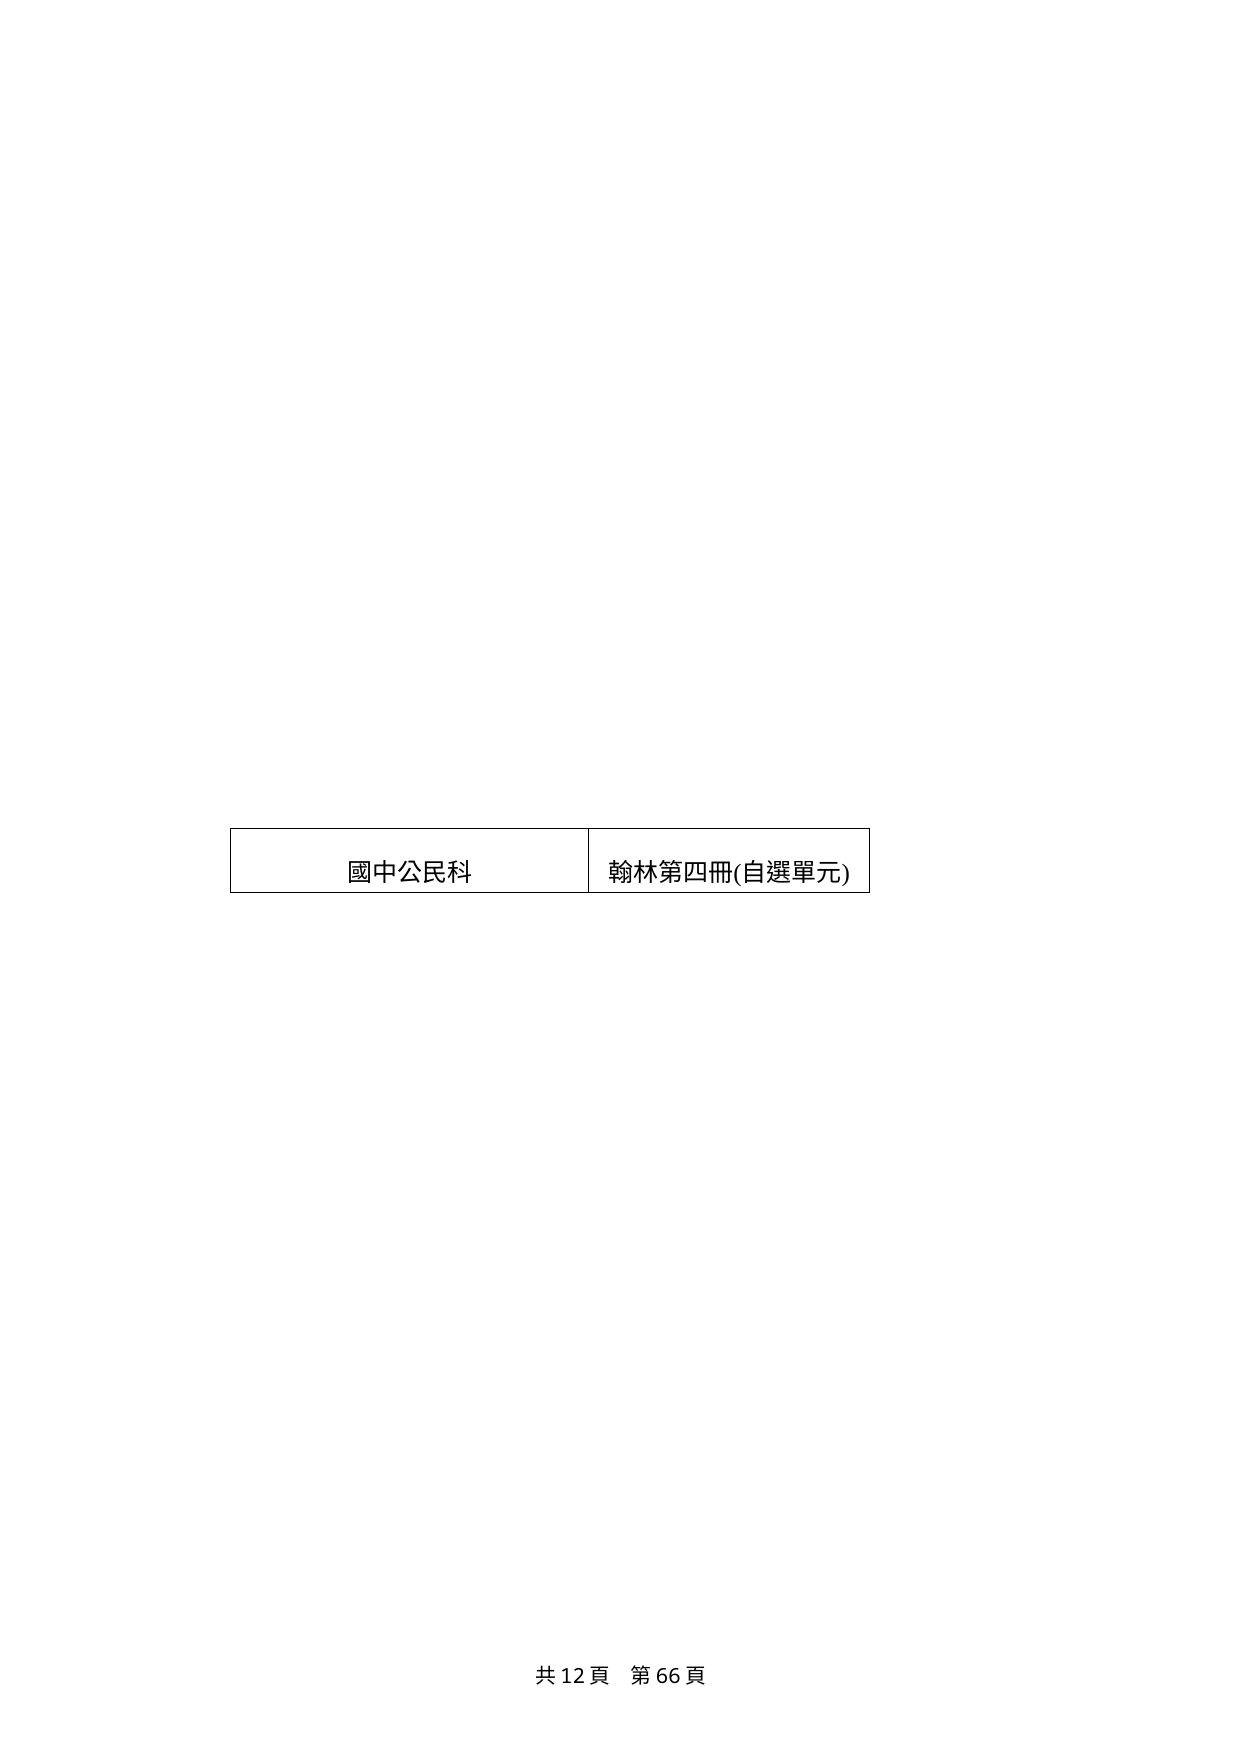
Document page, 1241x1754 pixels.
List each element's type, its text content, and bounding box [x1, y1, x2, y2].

table_cell 翰林第四冊(自選單元) [589, 829, 869, 892]
table_cell 國中公民科 [231, 829, 588, 892]
